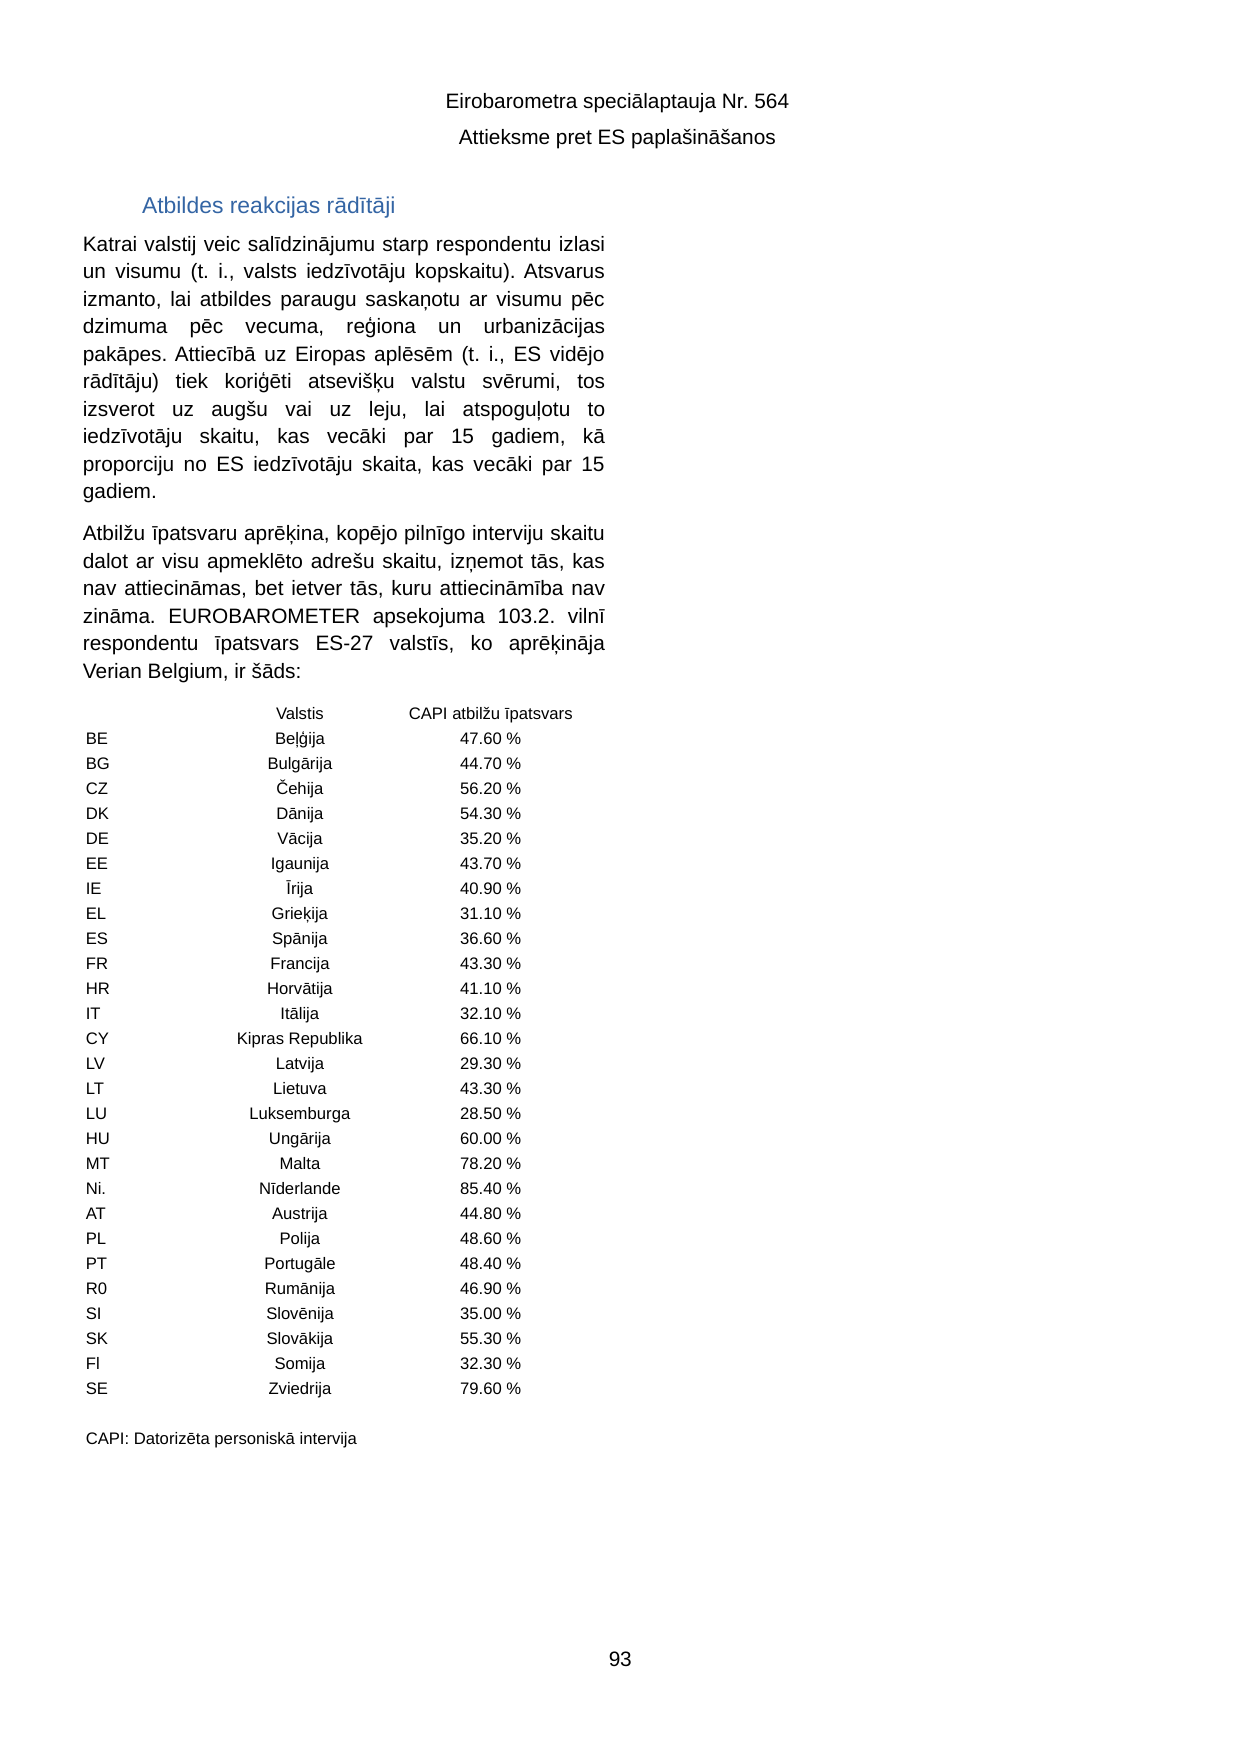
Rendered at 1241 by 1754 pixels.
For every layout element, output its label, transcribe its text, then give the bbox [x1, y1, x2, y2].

table_cell MT [83, 1151, 221, 1176]
table_cell Portugāle [221, 1251, 378, 1276]
table_cell 36,60 % [378, 926, 603, 951]
table_cell CZ [83, 776, 221, 801]
table_cell EL [83, 901, 221, 926]
table_cell BE [83, 726, 221, 751]
table_cell R0 [83, 1276, 221, 1301]
table_cell SE [83, 1376, 221, 1401]
table_cell 78,20 % [378, 1151, 603, 1176]
table_cell 32,10 % [378, 1001, 603, 1026]
table_cell 79,60 % [378, 1376, 603, 1401]
table_header [83, 701, 221, 726]
table_cell Spānija [221, 926, 378, 951]
table_cell 54,30 % [378, 801, 603, 826]
table_cell 43,30 % [378, 1076, 603, 1101]
table_cell 32,30 % [378, 1351, 603, 1376]
subtitle Atbildes reakcijas rādītāji [142, 192, 605, 219]
table_cell 29,30 % [378, 1051, 603, 1076]
table_cell Itālija [221, 1001, 378, 1026]
table_cell Slovēnija [221, 1301, 378, 1326]
table_cell Grieķija [221, 901, 378, 926]
table_cell 60,00 % [378, 1126, 603, 1151]
table_cell LV [83, 1051, 221, 1076]
table_cell Latvija [221, 1051, 378, 1076]
table_cell [221, 1401, 378, 1426]
table_cell 48,60 % [378, 1226, 603, 1251]
table_cell 55,30 % [378, 1326, 603, 1351]
table_cell Kipras Republika [221, 1026, 378, 1051]
table_cell EE [83, 851, 221, 876]
table_cell IT [83, 1001, 221, 1026]
table_cell SK [83, 1326, 221, 1351]
table_cell DE [83, 826, 221, 851]
table_cell DK [83, 801, 221, 826]
table_cell 56,20 % [378, 776, 603, 801]
table_cell HU [83, 1126, 221, 1151]
table_cell CAPI: Datorizēta personiskā intervija [83, 1426, 603, 1451]
table_cell Somija [221, 1351, 378, 1376]
table_cell Slovākija [221, 1326, 378, 1351]
table_cell SI [83, 1301, 221, 1326]
table_cell [378, 1401, 603, 1426]
table_cell PL [83, 1226, 221, 1251]
table_cell Nīderlande [221, 1176, 378, 1201]
table_cell HR [83, 976, 221, 1001]
table_cell Rumānija [221, 1276, 378, 1301]
table_cell [83, 1401, 221, 1426]
table_cell 66,10 % [378, 1026, 603, 1051]
table_header CAPI atbilžu īpatsvars [378, 701, 603, 726]
table_cell 48,40 % [378, 1251, 603, 1276]
table_cell Ungārija [221, 1126, 378, 1151]
table_cell LT [83, 1076, 221, 1101]
table_cell Čehija [221, 776, 378, 801]
table_cell 43,30 % [378, 951, 603, 976]
table_cell 44,80 % [378, 1201, 603, 1226]
table_cell Beļģija [221, 726, 378, 751]
text Katrai valstij veic salīdzinājumu starp respondentu izlasi un visumu (t. i., valsts iedzīvotāju kopskaitu). Atsvarus izmanto, lai atbildes paraugu saskaņotu ar visumu pēc dzimuma pēc vecuma, reģiona un urbanizācijas pakāpes. Attiecībā uz Eiropas aplēsēm (t. i., ES vidējo rādītāju) tiek koriģēti atsevišķu valstu svērumi, tos izsverot uz augšu vai uz leju, lai atspoguļotu to iedzīvotāju skaitu, kas vecāki par 15 gadiem, kā proporciju no ES iedzīvotāju skaita, kas vecāki par 15 gadiem. [83, 231, 605, 503]
table_cell Polija [221, 1226, 378, 1251]
table_cell Īrija [221, 876, 378, 901]
table_cell 44,70 % [378, 751, 603, 776]
table_header Valstis [221, 701, 378, 726]
table_cell 31,10 % [378, 901, 603, 926]
table_cell CY [83, 1026, 221, 1051]
text Atbilžu īpatsvaru aprēķina, kopējo pilnīgo interviju skaitu dalot ar visu apmeklēto adrešu skaitu, izņemot tās, kas nav attiecināmas, bet ietver tās, kuru attiecināmība nav zināma. EUROBAROMETER apsekojuma 103.2. vilnī respondentu īpatsvars ES-27 valstīs, ko aprēķināja Verian Belgium, ir šāds: [83, 521, 605, 682]
table_cell 40,90 % [378, 876, 603, 901]
table_cell Ni. [83, 1176, 221, 1201]
table_cell Vācija [221, 826, 378, 851]
table_cell IE [83, 876, 221, 901]
table_cell LU [83, 1101, 221, 1126]
table_cell Dānija [221, 801, 378, 826]
table_cell 35,20 % [378, 826, 603, 851]
table_cell Horvātija [221, 976, 378, 1001]
table_cell 46,90 % [378, 1276, 603, 1301]
table_cell 43,70 % [378, 851, 603, 876]
table_cell PT [83, 1251, 221, 1276]
table_cell Francija [221, 951, 378, 976]
table_cell AT [83, 1201, 221, 1226]
table_cell 41,10 % [378, 976, 603, 1001]
table_cell Malta [221, 1151, 378, 1176]
table_cell Bulgārija [221, 751, 378, 776]
table_cell Igaunija [221, 851, 378, 876]
table_cell Fl [83, 1351, 221, 1376]
table_cell Luksemburga [221, 1101, 378, 1126]
table_cell 47,60 % [378, 726, 603, 751]
table_cell 85,40 % [378, 1176, 603, 1201]
table_cell BG [83, 751, 221, 776]
table_cell FR [83, 951, 221, 976]
table_cell 35,00 % [378, 1301, 603, 1326]
table_cell Zviedrija [221, 1376, 378, 1401]
table_cell Austrija [221, 1201, 378, 1226]
table_cell ES [83, 926, 221, 951]
table_cell 28,50 % [378, 1101, 603, 1126]
table_cell Lietuva [221, 1076, 378, 1101]
